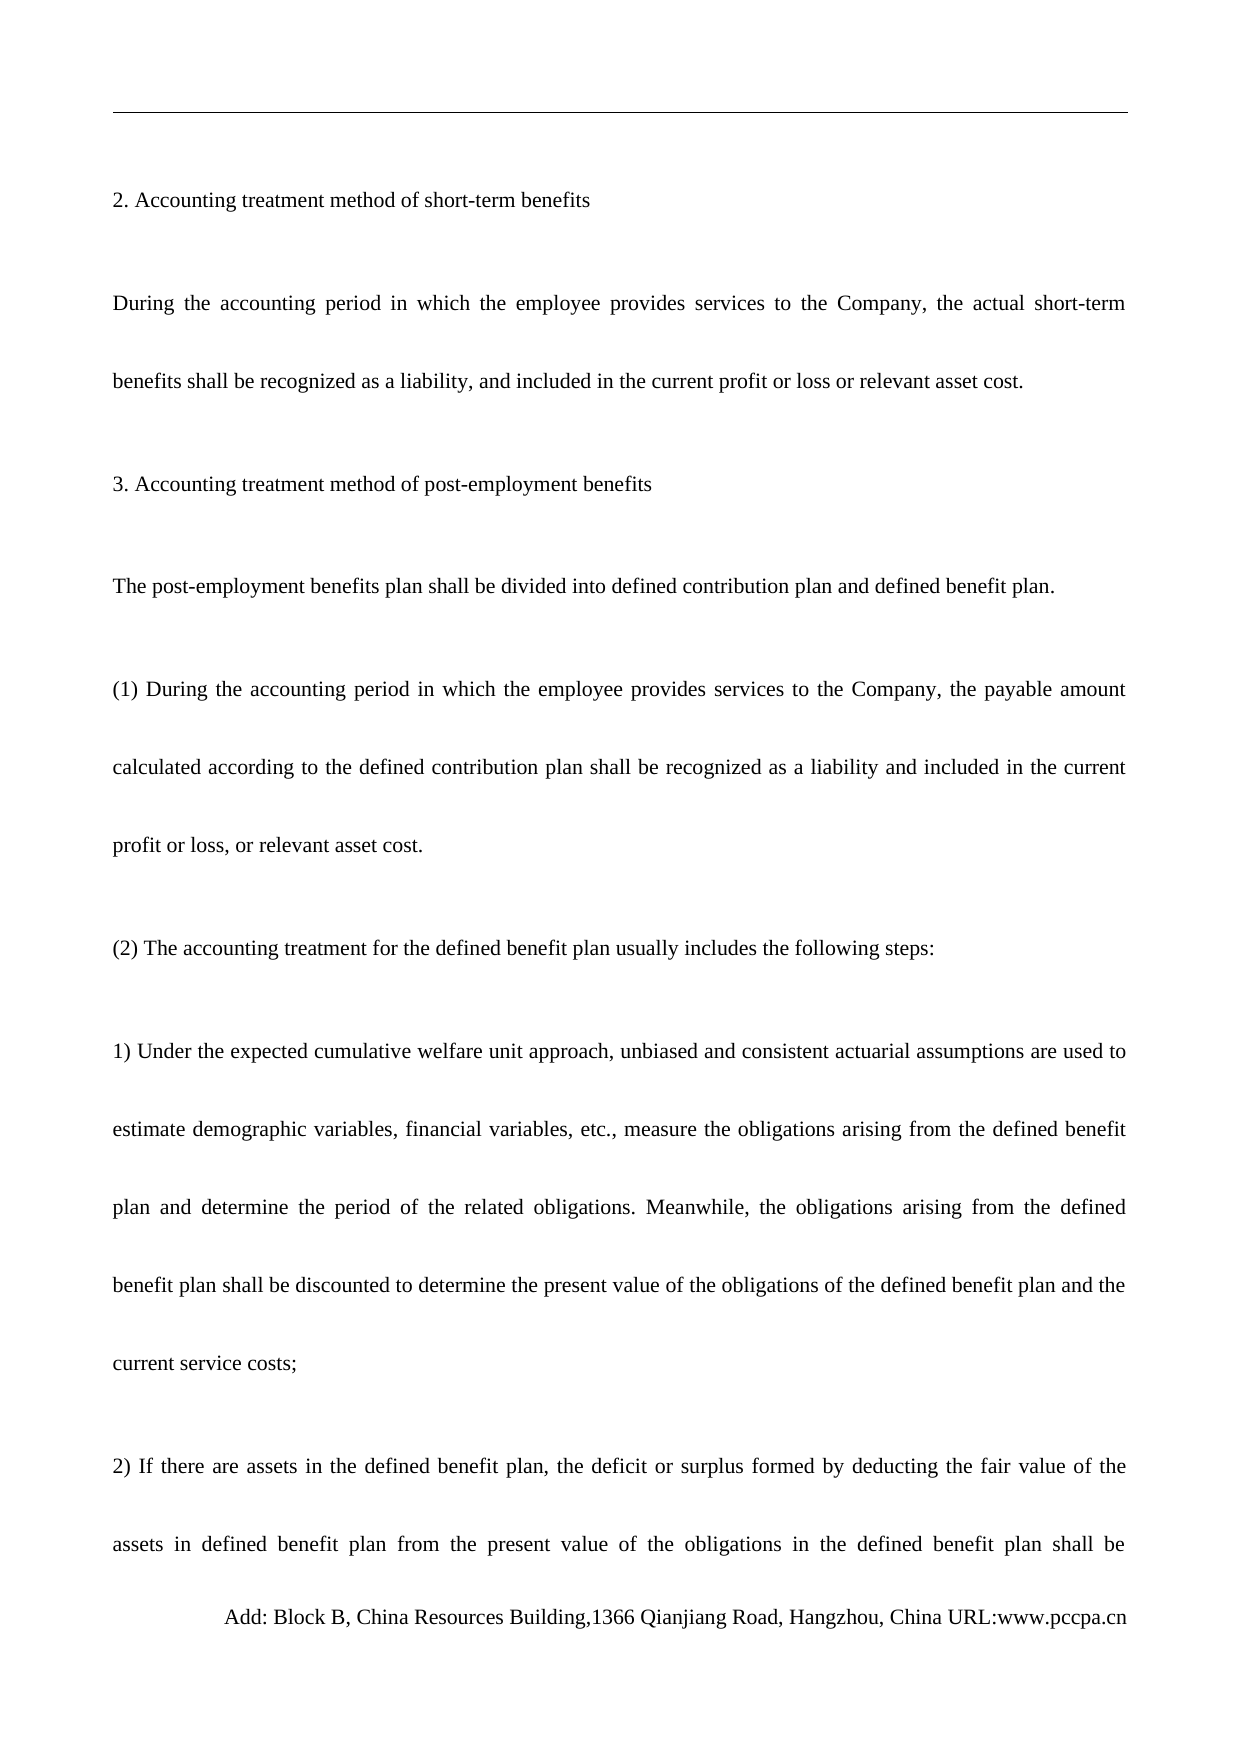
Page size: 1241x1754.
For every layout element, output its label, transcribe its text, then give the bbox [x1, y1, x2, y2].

text (2) The accounting treatment for the defined benefit plan usually includes the following steps: [112, 906, 1128, 969]
text 2) If there are assets in the defined benefit plan, the deficit or surplus formed by deducting the fair value of the assets in defined benefit plan from the present value of the obligations in the defined benefit plan shall be [112, 1424, 1128, 1565]
text 2. Accounting treatment method of short-term benefits [112, 158, 1128, 221]
text The post-employment benefits plan shall be divided into defined contribution plan and defined benefit plan. [112, 544, 1128, 607]
text 3. Accounting treatment method of post-employment benefits [112, 442, 1128, 504]
text 1) Under the expected cumulative welfare unit approach, unbiased and consistent actuarial assumptions are used to estimate demographic variables, financial variables, etc., measure the obligations arising from the defined benefit plan and determine the period of the related obligations. Meanwhile, the obligations arising from the defined benefit plan shall be discounted to determine the present value of the obligations of the defined benefit plan and the current service costs; [112, 1009, 1128, 1384]
text (1) During the accounting period in which the employee provides services to the Company, the payable amount calculated according to the defined contribution plan shall be recognized as a liability and included in the current profit or loss, or relevant asset cost. [112, 647, 1128, 866]
text During the accounting period in which the employee provides services to the Company, the actual short-term benefits shall be recognized as a liability, and included in the current profit or loss or relevant asset cost. [112, 261, 1128, 402]
